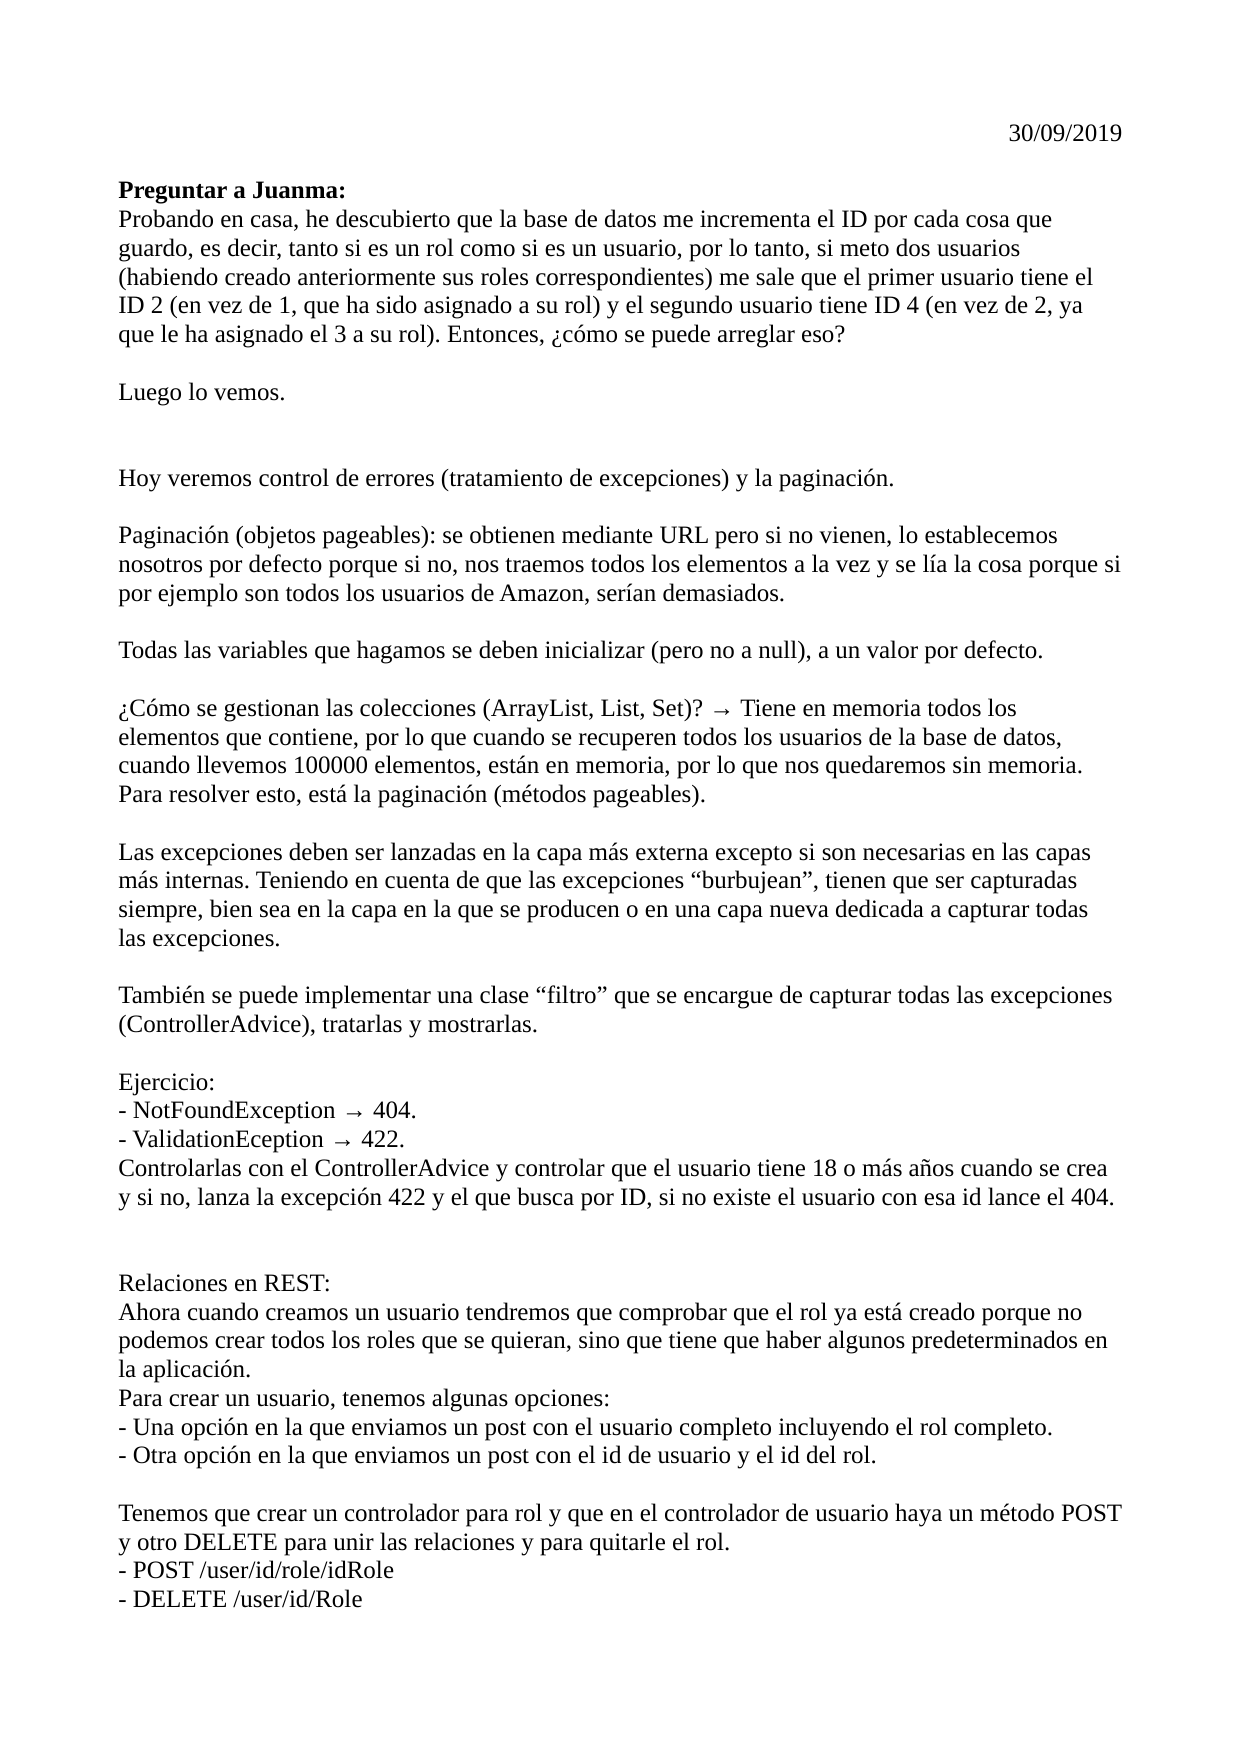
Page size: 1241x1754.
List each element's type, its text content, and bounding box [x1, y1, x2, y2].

text Tenemos que crear un controlador para rol y que en el controlador de usuario haya un método POST y otro DELETE para unir las relaciones y para quitarle el rol. [118, 1498, 1122, 1556]
text Ejercicio: [118, 1067, 1122, 1096]
text Para crear un usuario, tenemos algunas opciones: [118, 1383, 1122, 1412]
text Todas las variables que hagamos se deben inicializar (pero no a null), a un valor por defecto. [118, 636, 1122, 664]
text 30/09/2019 [118, 118, 1122, 147]
text Preguntar a Juanma: [118, 176, 1122, 204]
text - Una opción en la que enviamos un post con el usuario completo incluyendo el rol completo. [118, 1412, 1122, 1441]
text - Otra opción en la que enviamos un post con el id de usuario y el id del rol. [118, 1441, 1122, 1469]
text Paginación (objetos pageables): se obtienen mediante URL pero si no vienen, lo establecemos nosotros por defecto porque si no, nos traemos todos los elementos a la vez y se lía la cosa porque si por ejemplo son todos los usuarios de Amazon, serían demasiados. [118, 521, 1122, 607]
text También se puede implementar una clase “filtro” que se encargue de capturar todas las excepciones (ControllerAdvice), tratarlas y mostrarlas. [118, 981, 1122, 1038]
text ¿Cómo se gestionan las colecciones (ArrayList, List, Set)? → Tiene en memoria todos los elementos que contiene, por lo que cuando se recuperen todos los usuarios de la base de datos, cuando llevemos 100000 elementos, están en memoria, por lo que nos quedaremos sin memoria. Para resolver esto, está la paginación (métodos pageables). [118, 693, 1122, 808]
text Luego lo vemos. [118, 377, 1122, 406]
text Las excepciones deben ser lanzadas en la capa más externa excepto si son necesarias en las capas más internas. Teniendo en cuenta de que las excepciones “burbujean”, tienen que ser capturadas siempre, bien sea en la capa en la que se producen o en una capa nueva dedicada a capturar todas las excepciones. [118, 837, 1122, 952]
text Controlarlas con el ControllerAdvice y controlar que el usuario tiene 18 o más años cuando se crea y si no, lanza la excepción 422 y el que busca por ID, si no existe el usuario con esa id lance el 404. [118, 1153, 1122, 1211]
text Hoy veremos control de errores (tratamiento de excepciones) y la paginación. [118, 463, 1122, 492]
text - ValidationEception → 422. [118, 1124, 1122, 1153]
text Ahora cuando creamos un usuario tendremos que comprobar que el rol ya está creado porque no podemos crear todos los roles que se quieran, sino que tiene que haber algunos predeterminados en la aplicación. [118, 1297, 1122, 1383]
text - NotFoundException → 404. [118, 1096, 1122, 1124]
text Relaciones en REST: [118, 1268, 1122, 1297]
text Probando en casa, he descubierto que la base de datos me incrementa el ID por cada cosa que guardo, es decir, tanto si es un rol como si es un usuario, por lo tanto, si meto dos usuarios (habiendo creado anteriormente sus roles correspondientes) me sale que el primer usuario tiene el ID 2 (en vez de 1, que ha sido asignado a su rol) y el segundo usuario tiene ID 4 (en vez de 2, ya que le ha asignado el 3 a su rol). Entonces, ¿cómo se puede arreglar eso? [118, 204, 1122, 348]
text - POST /user/id/role/idRole [118, 1556, 1122, 1584]
text - DELETE /user/id/Role [118, 1584, 1122, 1613]
